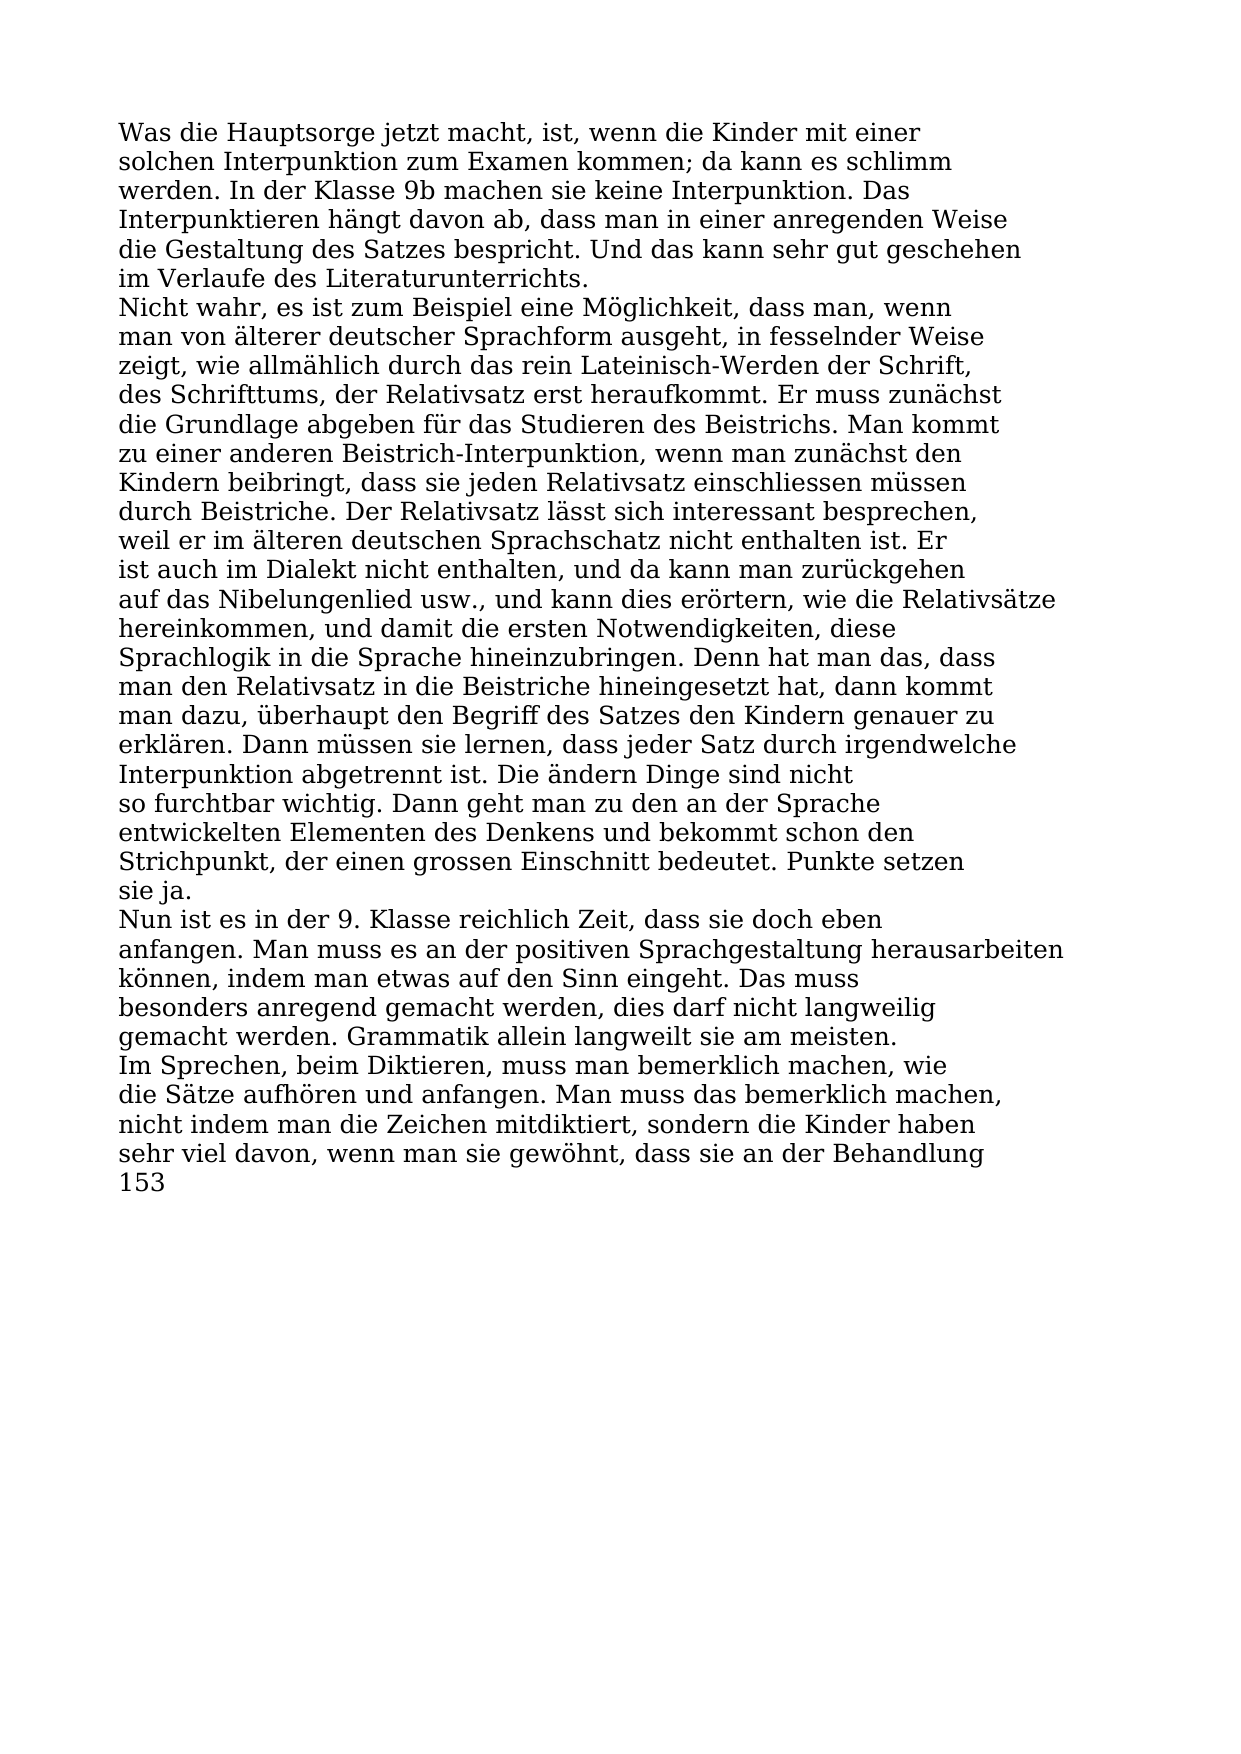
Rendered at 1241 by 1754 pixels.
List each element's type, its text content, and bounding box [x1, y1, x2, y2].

text des Schrifttums, der Relativsatz erst heraufkommt. Er muss zunächst [118, 381, 1122, 410]
text Nicht wahr, es ist zum Beispiel eine Möglichkeit, dass man, wenn [118, 293, 1122, 322]
text anfangen. Man muss es an der positiven Sprachgestaltung herausarbeiten können, indem man etwas auf den Sinn eingeht. Das muss [118, 935, 1122, 993]
text man dazu, überhaupt den Begriff des Satzes den Kindern genauer zu [118, 701, 1122, 731]
text Im Sprechen, beim Diktieren, muss man bemerklich machen, wie [118, 1051, 1122, 1081]
text weil er im älteren deutschen Sprachschatz nicht enthalten ist. Er [118, 526, 1122, 556]
text besonders anregend gemacht werden, dies darf nicht langweilig [118, 993, 1122, 1022]
text gemacht werden. Grammatik allein langweilt sie am meisten. [118, 1022, 1122, 1051]
text so furchtbar wichtig. Dann geht man zu den an der Sprache [118, 789, 1122, 818]
text auf das Nibelungenlied usw., und kann dies erörtern, wie die Relativsätze hereinkommen, und damit die ersten Notwendigkeiten, diese [118, 585, 1122, 643]
text nicht indem man die Zeichen mitdiktiert, sondern die Kinder haben [118, 1110, 1122, 1139]
text sehr viel davon, wenn man sie gewöhnt, dass sie an der Behandlung [118, 1139, 1122, 1168]
text durch Beistriche. Der Relativsatz lässt sich interessant besprechen, [118, 497, 1122, 526]
text entwickelten Elementen des Denkens und bekommt schon den [118, 818, 1122, 847]
text man von älterer deutscher Sprachform ausgeht, in fesselnder Weise [118, 322, 1122, 351]
text man den Relativsatz in die Beistriche hineingesetzt hat, dann kommt [118, 672, 1122, 701]
text werden. In der Klasse 9b machen sie keine Interpunktion. Das [118, 176, 1122, 206]
text Kindern beibringt, dass sie jeden Relativsatz einschliessen müssen [118, 468, 1122, 497]
text 153 [118, 1168, 1122, 1197]
text die Gestaltung des Satzes bespricht. Und das kann sehr gut geschehen [118, 235, 1122, 264]
text die Grundlage abgeben für das Studieren des Beistrichs. Man kommt [118, 410, 1122, 439]
text solchen Interpunktion zum Examen kommen; da kann es schlimm [118, 147, 1122, 176]
text ist auch im Dialekt nicht enthalten, und da kann man zurückgehen [118, 556, 1122, 585]
text die Sätze aufhören und anfangen. Man muss das bemerklich machen, [118, 1081, 1122, 1110]
text Nun ist es in der 9. Klasse reichlich Zeit, dass sie doch eben [118, 906, 1122, 935]
text Was die Hauptsorge jetzt macht, ist, wenn die Kinder mit einer [118, 118, 1122, 147]
text Strichpunkt, der einen grossen Einschnitt bedeutet. Punkte setzen [118, 847, 1122, 876]
text sie ja. [118, 876, 1122, 906]
text zeigt, wie allmählich durch das rein Lateinisch-Werden der Schrift, [118, 351, 1122, 381]
text Sprachlogik in die Sprache hineinzubringen. Denn hat man das, dass [118, 643, 1122, 672]
text Interpunktieren hängt davon ab, dass man in einer anregenden Weise [118, 206, 1122, 235]
text zu einer anderen Beistrich-Interpunktion, wenn man zunächst den [118, 439, 1122, 468]
text im Verlaufe des Literaturunterrichts. [118, 264, 1122, 293]
text erklären. Dann müssen sie lernen, dass jeder Satz durch irgendwelche Interpunktion abgetrennt ist. Die ändern Dinge sind nicht [118, 731, 1122, 789]
